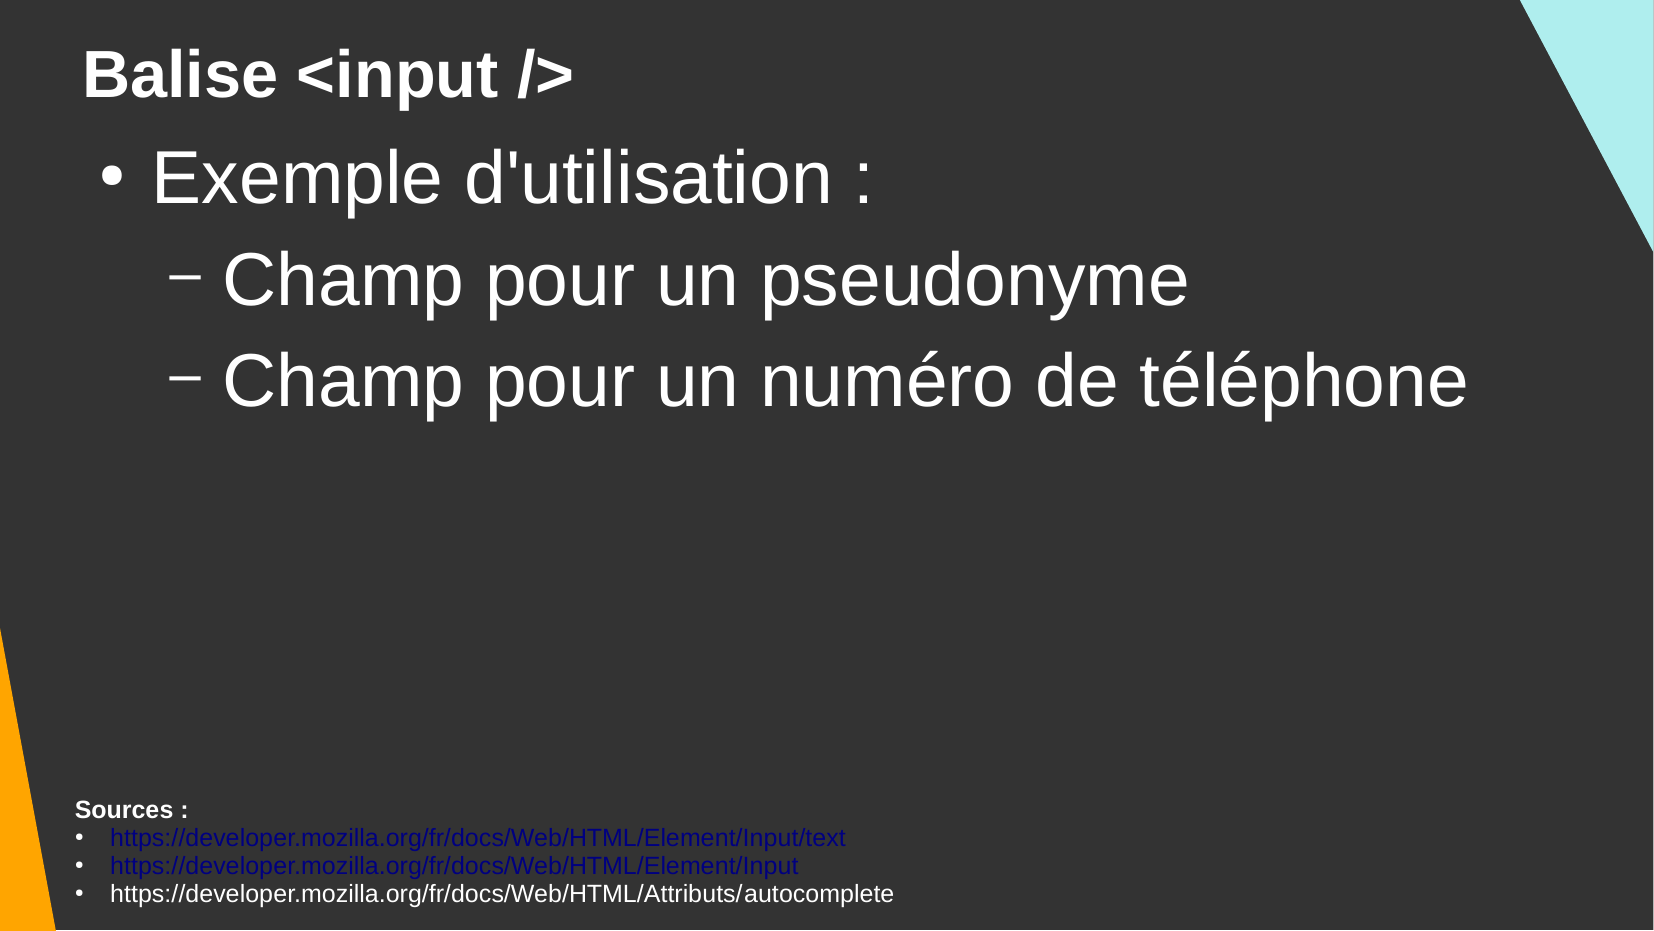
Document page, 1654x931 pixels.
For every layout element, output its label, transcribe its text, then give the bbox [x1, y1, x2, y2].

text_box Sources : https://developer.mozilla.org/fr/docs/Web/HTML/Element/Input/text https://developer.mozilla.org/fr/docs/Web/HTML/Element/Input https://developer.mozilla.org/fr/docs/Web/HTML/Attributs/autocomplete [60, 788, 1546, 931]
text_box [0, 628, 56, 931]
text_box [1519, 0, 1654, 254]
title Balise <input /> [82, 37, 1571, 114]
list Exemple d'utilisation : Champ pour un pseudonyme Champ pour un numéro de téléphone [80, 135, 1605, 753]
